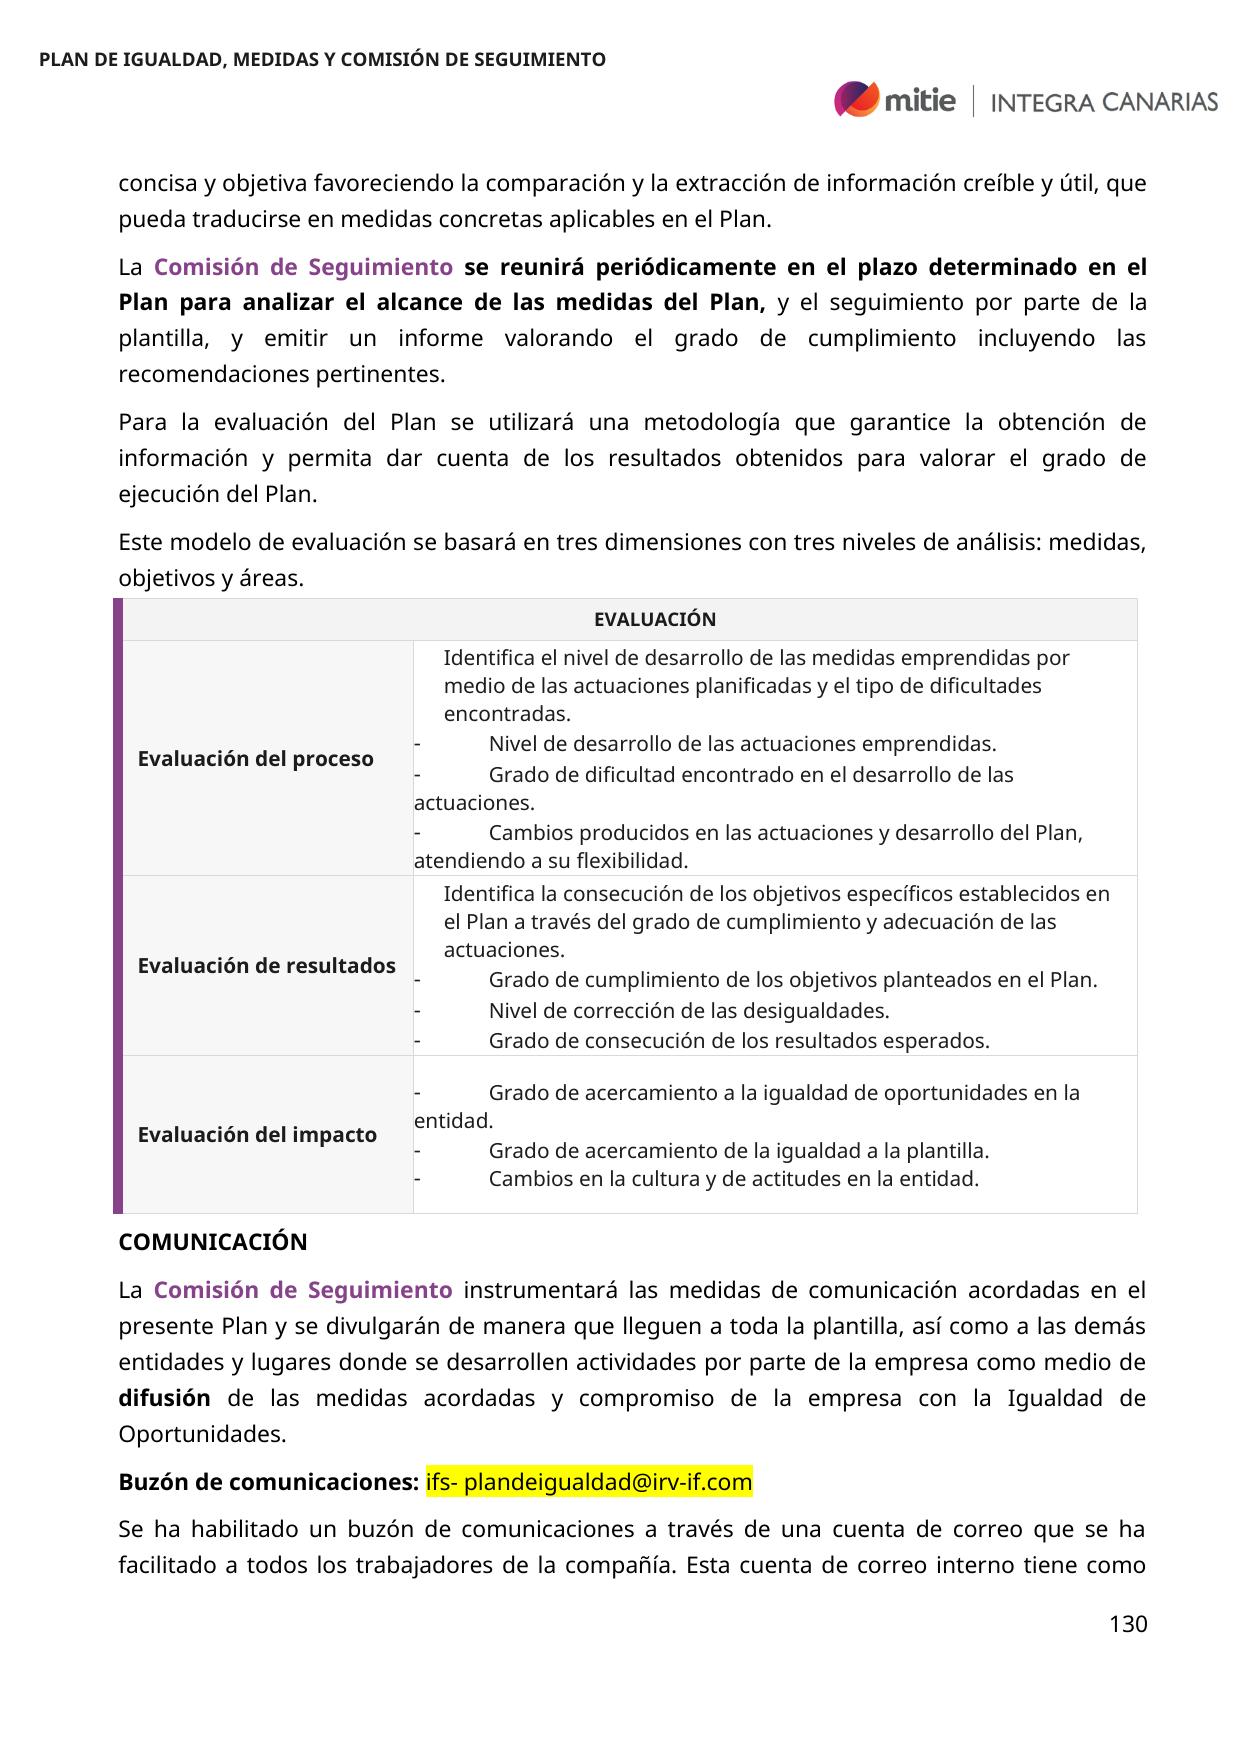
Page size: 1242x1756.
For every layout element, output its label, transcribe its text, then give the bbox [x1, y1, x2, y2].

text La Comisión de Seguimiento instrumentará las medidas de comunicación acordadas en el presente Plan y se divulgarán de manera que lleguen a toda la plantilla, así como a las demás entidades y lugares donde se desarrollen actividades por parte de la empresa como medio de difusión de las medidas acordadas y compromiso de la empresa con la Igualdad de Oportunidades. [118, 1274, 1148, 1449]
text Este modelo de evaluación se basará en tres dimensiones con tres niveles de análisis: medidas, objetivos y áreas. [118, 526, 1148, 593]
text Para la evaluación del Plan se utilizará una metodología que garantice la obtención de información y permita dar cuenta de los resultados obtenidos para valorar el grado de ejecución del Plan. [118, 406, 1148, 509]
text COMUNICACIÓN [118, 1226, 1148, 1257]
text Buzón de comunicaciones: ifs- plandeigualdad@irv-if.com [118, 1465, 1148, 1497]
table_cell Evaluación del impacto [123, 1056, 413, 1213]
table_cell Identifica la consecución de los objetivos específicos establecidos en el Plan a través del grado de cumplimiento y adecuación de las actuaciones. Grado de cumplimiento de los objetivos planteados en el Plan. Nivel de corrección de las desigualdades. Grado de consecución de los resultados esperados. [414, 876, 1137, 1055]
text La Comisión de Seguimiento se reunirá periódicamente en el plazo determinado en el Plan para analizar el alcance de las medidas del Plan, y el seguimiento por parte de la plantilla, y emitir un informe valorando el grado de cumplimiento incluyendo las recomendaciones pertinentes. [118, 250, 1148, 389]
table_header EVALUACIÓN [123, 599, 1137, 640]
text concisa y objetiva favoreciendo la comparación y la extracción de información creíble y útil, que pueda traducirse en medidas concretas aplicables en el Plan. [118, 167, 1148, 234]
text Se ha habilitado un buzón de comunicaciones a través de una cuenta de correo que se ha facilitado a todos los trabajadores de la compañía. Esta cuenta de correo interno tiene como [118, 1513, 1148, 1580]
table_cell Evaluación de resultados [123, 876, 413, 1055]
table_cell Grado de acercamiento a la igualdad de oportunidades en la entidad. Grado de acercamiento de la igualdad a la plantilla. Cambios en la cultura y de actitudes en la entidad. [414, 1056, 1137, 1213]
table_cell Identifica el nivel de desarrollo de las medidas emprendidas por medio de las actuaciones planificadas y el tipo de dificultades encontradas. Nivel de desarrollo de las actuaciones emprendidas. Grado de dificultad encontrado en el desarrollo de las actuaciones. Cambios producidos en las actuaciones y desarrollo del Plan, atendiendo a su flexibilidad. [414, 641, 1137, 875]
table_cell Evaluación del proceso [123, 641, 413, 875]
